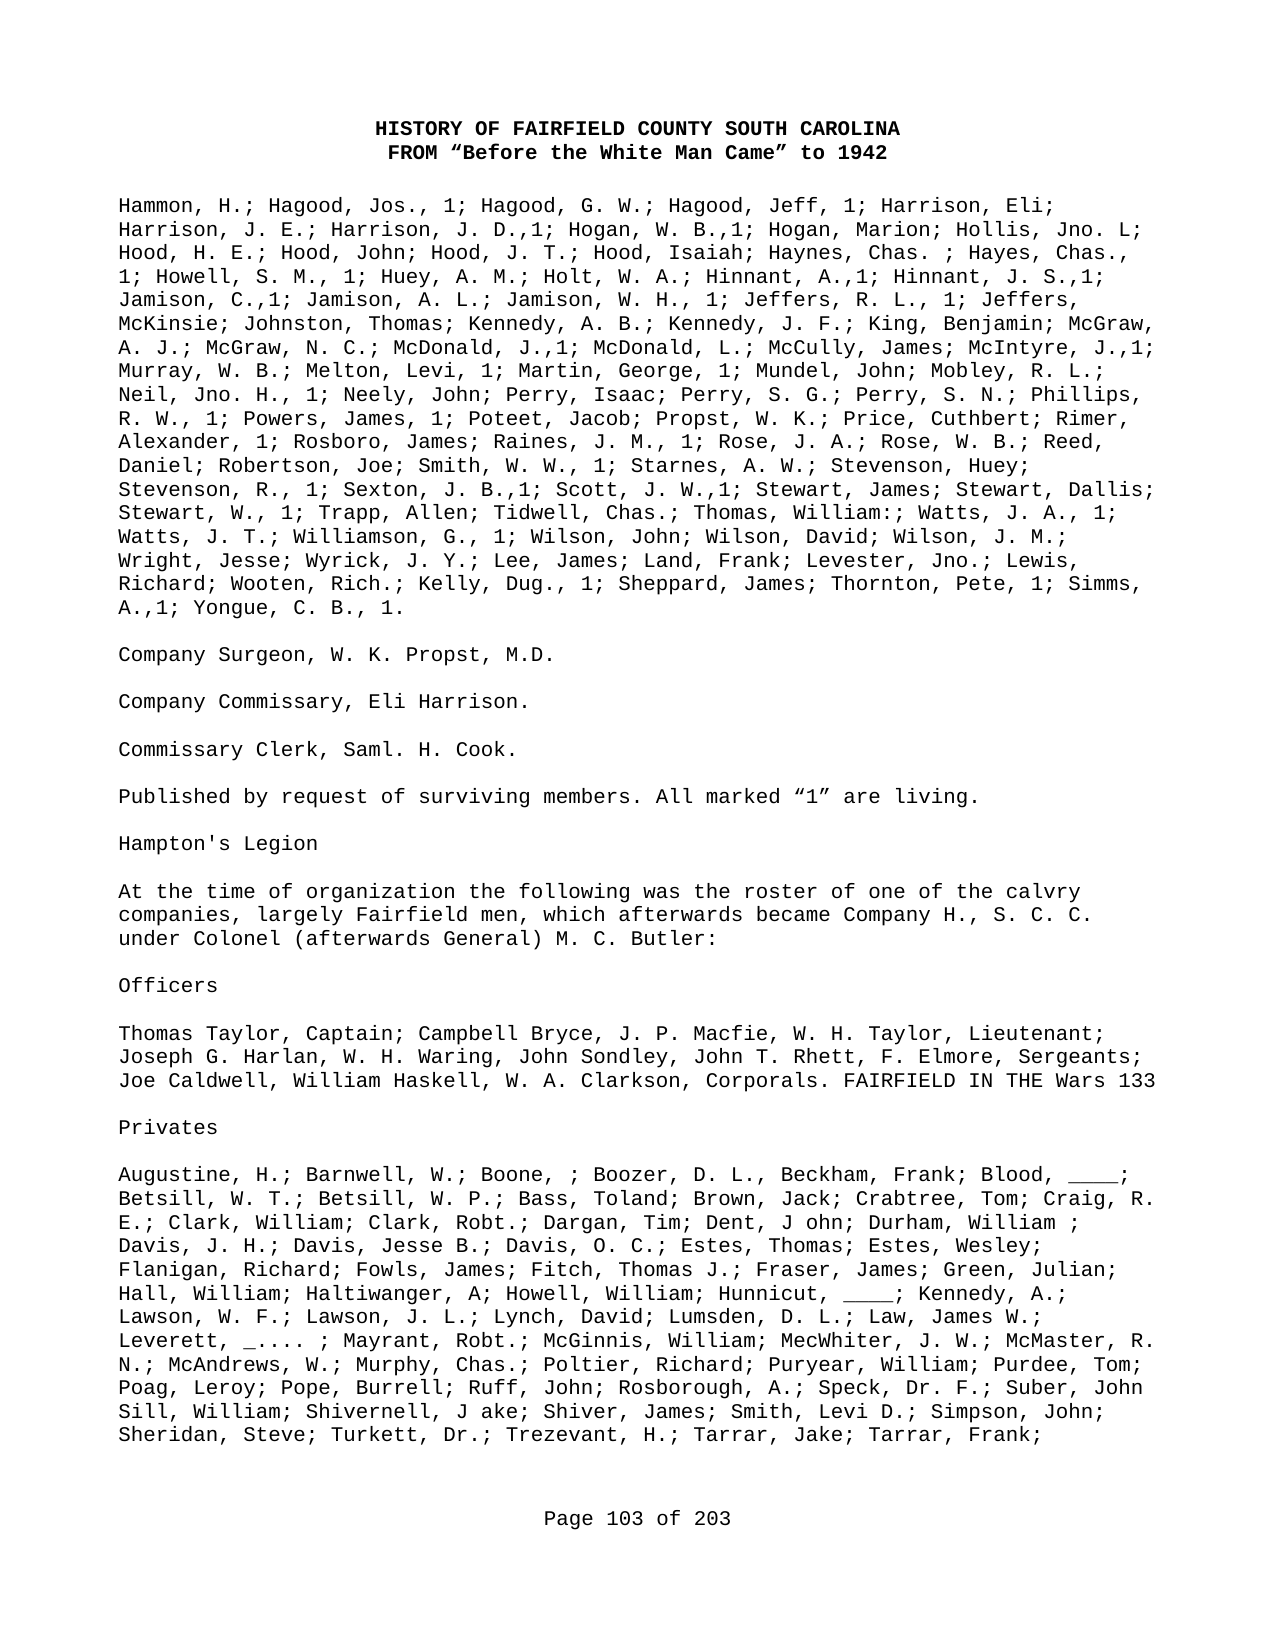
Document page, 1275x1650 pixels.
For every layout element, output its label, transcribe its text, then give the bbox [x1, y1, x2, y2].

text Company Commissary, Eli Harrison. [118, 691, 1157, 715]
text Augustine, H.; Barnwell, W.; Boone, ; Boozer, D. L., Beckham, Frank; Blood, ____; Betsill, W. T.; Betsill, W. P.; Bass, Toland; Brown, Jack; Crabtree, Tom; Craig, R. E.; Clark, William; Clark, Robt.; Dargan, Tim; Dent, J ohn; Durham, William ; Davis, J. H.; Davis, Jesse B.; Davis, O. C.; Estes, Thomas; Estes, Wesley; Flanigan, Richard; Fowls, James; Fitch, Thomas J.; Fraser, James; Green, Julian; Hall, William; Haltiwanger, A; Howell, William; Hunnicut, ____; Kennedy, A.; Lawson, W. F.; Lawson, J. L.; Lynch, David; Lumsden, D. L.; Law, James W.; Leverett, _.... ; Mayrant, Robt.; McGinnis, William; MecWhiter, J. W.; McMaster, R. N.; McAndrews, W.; Murphy, Chas.; Poltier, Richard; Puryear, William; Purdee, Tom; Poag, Leroy; Pope, Burrell; Ruff, John; Rosborough, A.; Speck, Dr. F.; Suber, John Sill, William; Shivernell, J ake; Shiver, James; Smith, Levi D.; Simpson, John; Sheridan, Steve; Turkett, Dr.; Trezevant, H.; Tarrar, Jake; Tarrar, Frank; [118, 1164, 1157, 1448]
text Commissary Clerk, Saml. H. Cook. [118, 739, 1157, 762]
text Privates [118, 1117, 1157, 1141]
text Hammon, H.; Hagood, Jos., 1; Hagood, G. W.; Hagood, Jeff, 1; Harrison, Eli; Harrison, J. E.; Harrison, J. D.,1; Hogan, W. B.,1; Hogan, Marion; Hollis, Jno. L; Hood, H. E.; Hood, John; Hood, J. T.; Hood, Isaiah; Haynes, Chas. ; Hayes, Chas., 1; Howell, S. M., 1; Huey, A. M.; Holt, W. A.; Hinnant, A.,1; Hinnant, J. S.,1; Jamison, C.,1; Jamison, A. L.; Jamison, W. H., 1; Jeffers, R. L., 1; Jeffers, McKinsie; Johnston, Thomas; Kennedy, A. B.; Kennedy, J. F.; King, Benjamin; McGraw, A. J.; McGraw, N. C.; McDonald, J.,1; McDonald, L.; McCully, James; McIntyre, J.,1; Murray, W. B.; Melton, Levi, 1; Martin, George, 1; Mundel, John; Mobley, R. L.; Neil, Jno. H., 1; Neely, John; Perry, Isaac; Perry, S. G.; Perry, S. N.; Phillips, R. W., 1; Powers, James, 1; Poteet, Jacob; Propst, W. K.; Price, Cuthbert; Rimer, Alexander, 1; Rosboro, James; Raines, J. M., 1; Rose, J. A.; Rose, W. B.; Reed, Daniel; Robertson, Joe; Smith, W. W., 1; Starnes, A. W.; Stevenson, Huey; Stevenson, R., 1; Sexton, J. B.,1; Scott, J. W.,1; Stewart, James; Stewart, Dallis; Stewart, W., 1; Trapp, Allen; Tidwell, Chas.; Thomas, William:; Watts, J. A., 1; Watts, J. T.; Williamson, G., 1; Wilson, John; Wilson, David; Wilson, J. M.; Wright, Jesse; Wyrick, J. Y.; Lee, James; Land, Frank; Levester, Jno.; Lewis, Richard; Wooten, Rich.; Kelly, Dug., 1; Sheppard, James; Thornton, Pete, 1; Simms, A.,1; Yongue, C. B., 1. [118, 195, 1157, 621]
text Company Surgeon, W. K. Propst, M.D. [118, 644, 1157, 668]
text Thomas Taylor, Captain; Campbell Bryce, J. P. Macfie, W. H. Taylor, Lieutenant; Joseph G. Harlan, W. H. Waring, John Sondley, John T. Rhett, F. Elmore, Sergeants; Joe Caldwell, William Haskell, W. A. Clarkson, Corporals. FAIRFIELD IN THE Wars 133 [118, 1022, 1157, 1093]
text Hampton's Legion [118, 833, 1157, 857]
text Published by request of surviving members. All marked “1” are living. [118, 786, 1157, 810]
text At the time of organization the following was the roster of one of the calvry companies, largely Fairfield men, which afterwards became Company H., S. C. C. under Colonel (afterwards General) M. C. Butler: [118, 881, 1157, 952]
text Officers [118, 975, 1157, 999]
